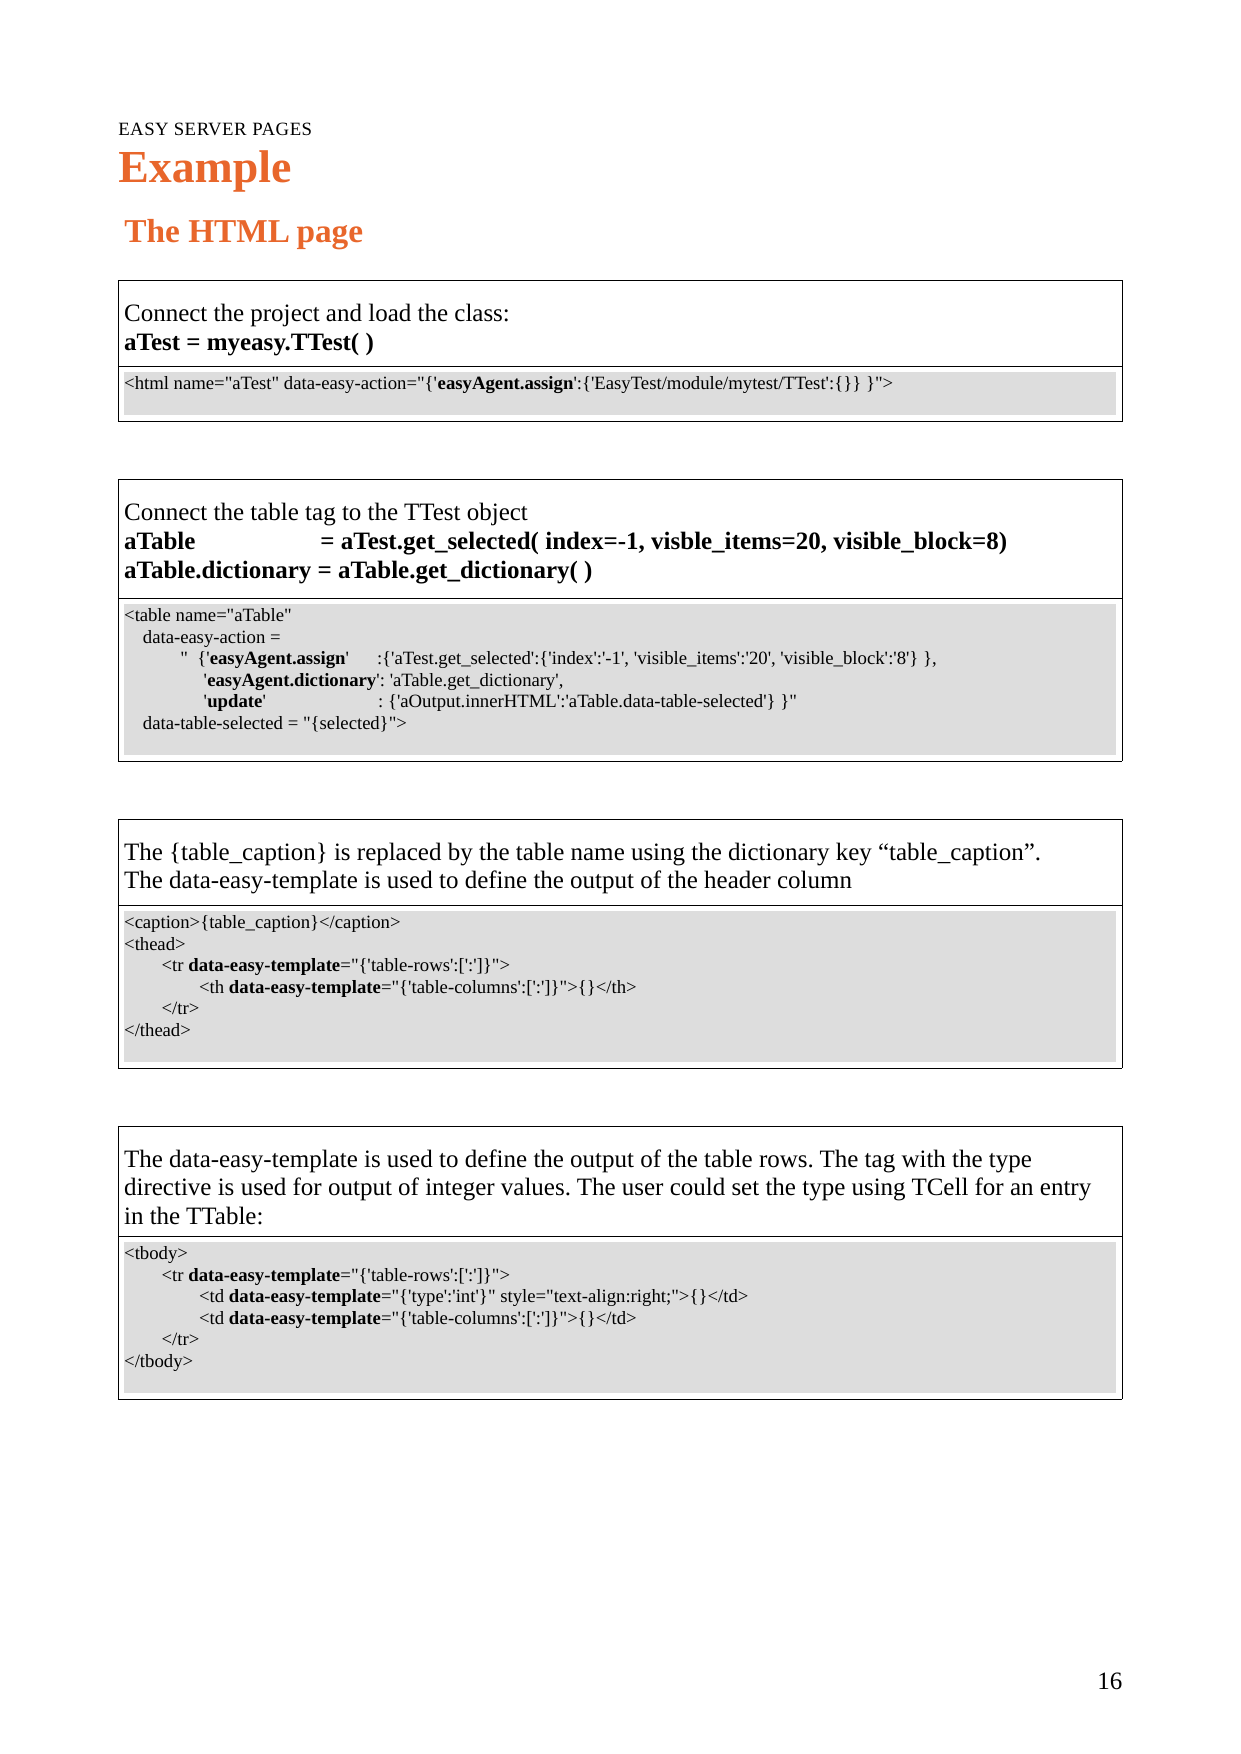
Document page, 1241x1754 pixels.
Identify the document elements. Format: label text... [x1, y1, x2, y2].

table_header Connect the project and load the class: aTest = myeasy.TTest( ) [119, 281, 1122, 366]
subtitle Example [118, 140, 1122, 192]
table_header The {table_caption} is replaced by the table name using the dictionary key “table_caption”. The data-easy-template is used to define the output of the header column [119, 820, 1122, 905]
table_header The data-easy-template is used to define the output of the table rows. The tag with the type directive is used for output of integer values. The user could set the type using TCell for an entry in the TTable: [119, 1127, 1122, 1236]
table_cell <caption>{table_caption}</caption> <thead> <tr data-easy-template="{'table-rows':[':']}"> <th data-easy-template="{'table-columns':[':']}">{}</th> </tr> </thead> [119, 906, 1122, 1068]
subtitle The HTML page [124, 211, 1122, 249]
table_header Connect the table tag to the TTest object aTable = aTest.get_selected( index=-1, visble_items=20, visible_block=8) aTable.dictionary = aTable.get_dictionary( ) [119, 480, 1122, 598]
table_cell <tbody> <tr data-easy-template="{'table-rows':[':']}"> <td data-easy-template="{'type':'int'}" style="text-align:right;">{}</td> <td data-easy-template="{'table-columns':[':']}">{}</td> </tr> </tbody> [119, 1237, 1122, 1399]
table_cell <html name="aTest" data-easy-action="{'easyAgent.assign':{'EasyTest/module/mytest/TTest':{}} }"> [119, 367, 1122, 421]
table_cell <table name="aTable" data-easy-action = " {'easyAgent.assign' :{'aTest.get_selected':{'index':'-1', 'visible_items':'20', 'visible_block':'8'} }, 'easyAgent.dictionary': 'aTable.get_dictionary', 'update' : {'aOutput.innerHTML':'aTable.data-table-selected'} }" data-table-selected = "{selected}"> [119, 599, 1122, 761]
